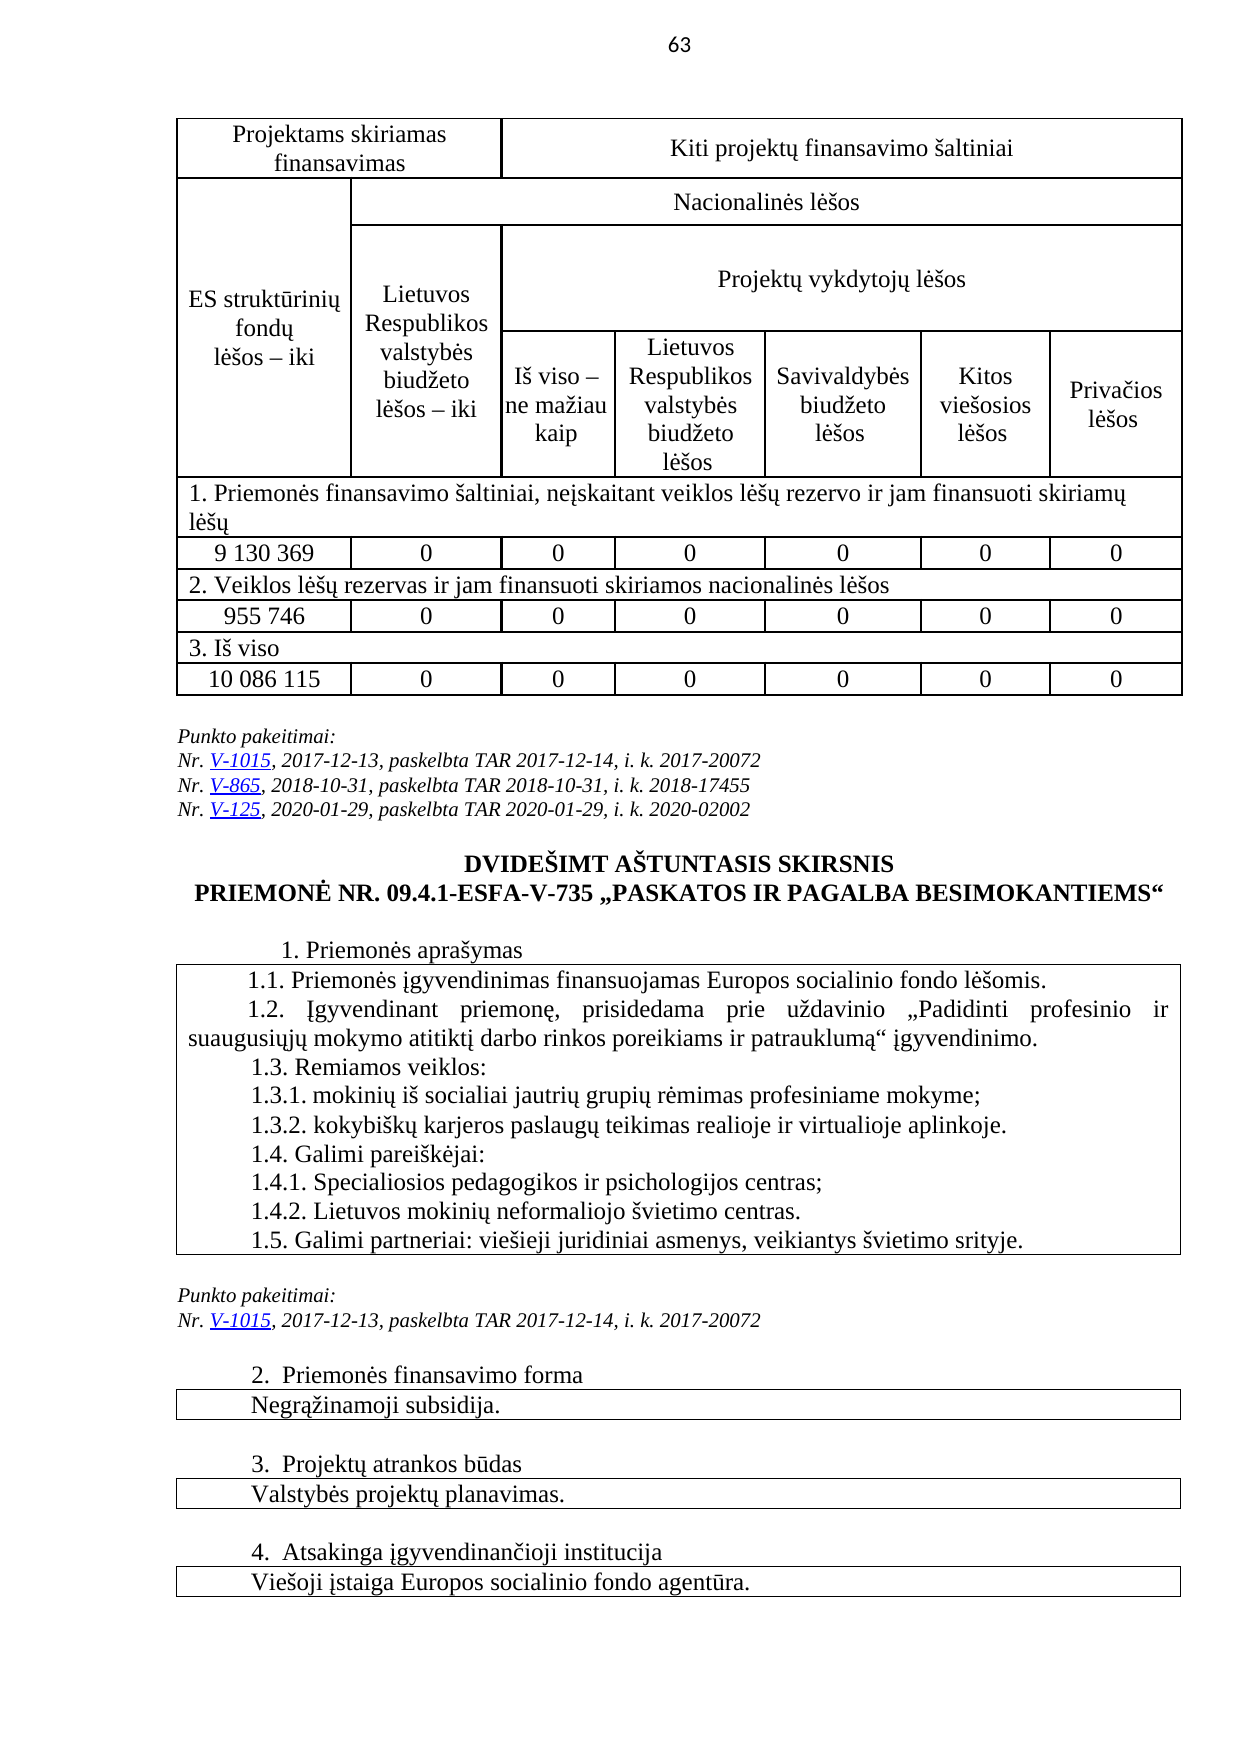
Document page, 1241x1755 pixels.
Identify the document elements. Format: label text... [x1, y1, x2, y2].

table_cell 10 086 115 [178, 664, 350, 694]
text Nr. V-1015, 2017-12-13, paskelbta TAR 2017-12-14, i. k. 2017-20072 [177, 748, 1181, 772]
table_cell Iš viso – ne mažiau kaip [503, 332, 614, 476]
table_cell ES struktūrinių fondų lėšos – iki [178, 179, 350, 476]
table_cell 0 [616, 664, 764, 694]
table_cell 9 130 369 [178, 538, 350, 568]
table_cell Privačios lėšos [1051, 332, 1181, 476]
table_cell 0 [616, 538, 764, 568]
table_cell 955 746 [178, 601, 350, 631]
text Nr. V-865, 2018-10-31, paskelbta TAR 2018-10-31, i. k. 2018-17455 [177, 772, 1181, 797]
table_header Viešoji įstaiga Europos socialinio fondo agentūra. [177, 1567, 1180, 1596]
table_cell 0 [766, 664, 920, 694]
table_cell 0 [1051, 601, 1181, 631]
table_cell 0 [503, 601, 614, 631]
table_cell 0 [922, 538, 1049, 568]
table_cell 3. Iš viso [178, 633, 1181, 662]
table_cell 0 [503, 664, 614, 694]
table_cell 0 [352, 538, 500, 568]
table_cell 1. Priemonės finansavimo šaltiniai, neįskaitant veiklos lėšų rezervo ir jam finansuoti skiriamų lėšų [178, 478, 1181, 536]
table_cell 0 [352, 601, 500, 631]
table_cell 0 [766, 601, 920, 631]
table_cell 0 [503, 538, 614, 568]
text PRIEMONĖ NR. 09.4.1-ESFA-V-735 „PASKATOS IR PAGALBA BESIMOKANTIEMS“ [177, 878, 1181, 907]
table_cell 2. Veiklos lėšų rezervas ir jam finansuoti skiriamos nacionalinės lėšos [178, 570, 1181, 599]
table_header 1.1. Priemonės įgyvendinimas finansuojamas Europos socialinio fondo lėšomis. [177, 965, 1180, 994]
table_header Projektams skiriamas finansavimas [178, 119, 500, 177]
table_header Valstybės projektų planavimas. [177, 1479, 1180, 1508]
table_header Kiti projektų finansavimo šaltiniai [503, 119, 1181, 177]
table_cell 0 [922, 601, 1049, 631]
table_cell 0 [352, 664, 500, 694]
text Nr. V-1015, 2017-12-13, paskelbta TAR 2017-12-14, i. k. 2017-20072 [177, 1307, 1181, 1332]
table_cell 1.3. Remiamos veiklos: 1.3.1. mokinių iš socialiai jautrių grupių rėmimas profesiniame mokyme; 1.3.2. kokybiškų karjeros paslaugų teikimas realioje ir virtualioje aplinkoje. [177, 1052, 1180, 1139]
text Nr. V-125, 2020-01-29, paskelbta TAR 2020-01-29, i. k. 2020-02002 [177, 797, 1181, 821]
table_cell 0 [616, 601, 764, 631]
table_cell 1.2. Įgyvendinant priemonę, prisidedama prie uždavinio „Padidinti profesinio ir suaugusiųjų mokymo atitiktį darbo rinkos poreikiams ir patrauklumą“ įgyvendinimo. [177, 994, 1180, 1052]
table_cell Projektų vykdytojų lėšos [503, 226, 1181, 330]
text 4. Atsakinga įgyvendinančioji institucija [251, 1537, 1181, 1566]
table_cell 0 [1051, 664, 1181, 694]
text 1. Priemonės aprašymas [177, 936, 1181, 964]
table_header Negrąžinamoji subsidija. [177, 1390, 1180, 1419]
text 2. Priemonės finansavimo forma [251, 1360, 1181, 1389]
table_cell Lietuvos Respublikos valstybės biudžeto lėšos – iki [352, 226, 500, 476]
table_cell Lietuvos Respublikos valstybės biudžeto lėšos [616, 332, 764, 476]
table_cell 1.5. Galimi partneriai: viešieji juridiniai asmenys, veikiantys švietimo srityje. [177, 1225, 1180, 1254]
text Punkto pakeitimai: [177, 724, 1181, 748]
table_cell 0 [922, 664, 1049, 694]
text Punkto pakeitimai: [177, 1283, 1181, 1307]
table_cell Savivaldybės biudžeto lėšos [766, 332, 920, 476]
text 3. Projektų atrankos būdas [251, 1449, 1181, 1478]
table_cell Kitos viešosios lėšos [922, 332, 1049, 476]
table_cell 0 [766, 538, 920, 568]
table_cell 1.4. Galimi pareiškėjai: 1.4.1. Specialiosios pedagogikos ir psichologijos centras; 1.4.2. Lietuvos mokinių neformaliojo švietimo centras. [177, 1139, 1180, 1225]
text DVIDEŠIMT AŠTUNTASIS SKIRSNIS [177, 849, 1181, 878]
table_cell 0 [1051, 538, 1181, 568]
table_cell Nacionalinės lėšos [352, 179, 1181, 224]
